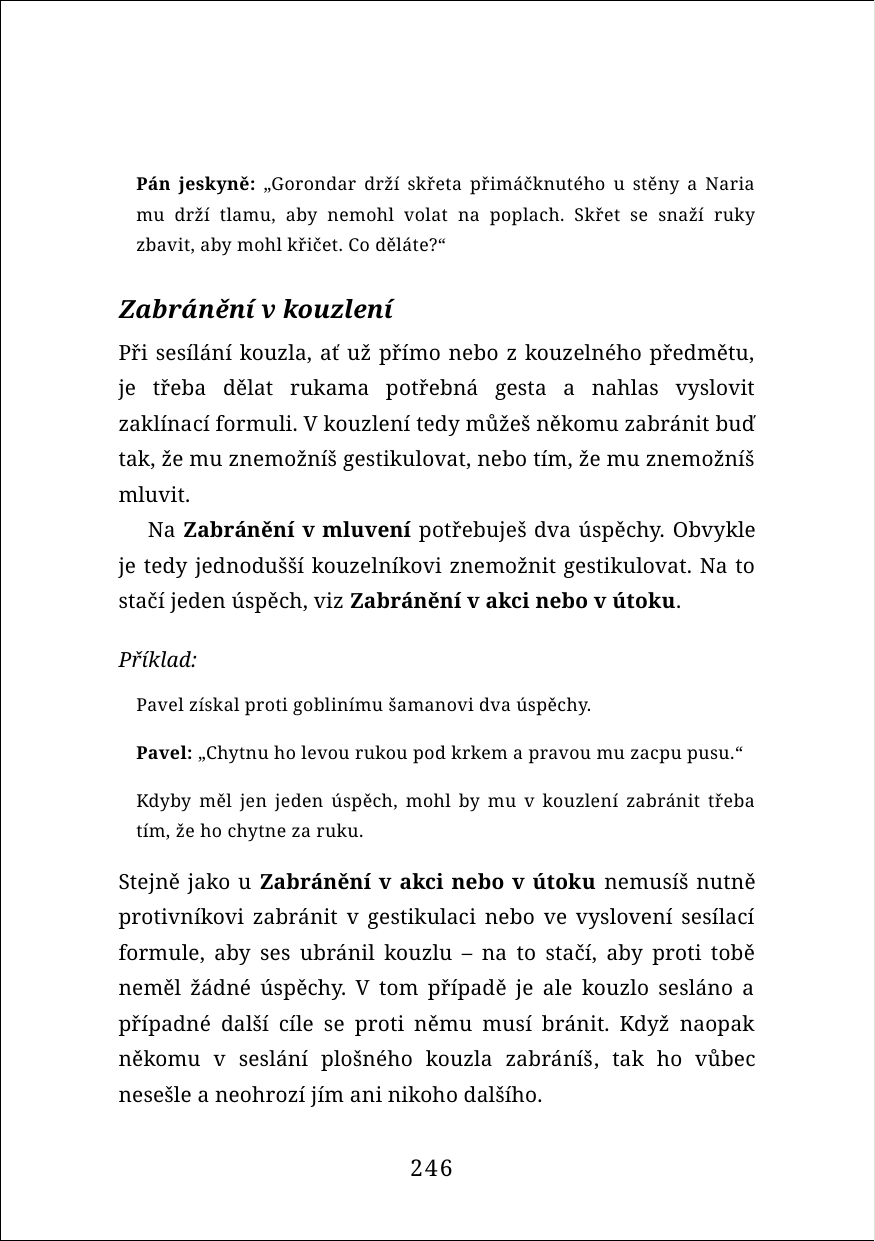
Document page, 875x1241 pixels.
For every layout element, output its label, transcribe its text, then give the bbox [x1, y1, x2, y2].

text Při sesílání kouzla, ať už přímo nebo z kouzelného předmětu, je třeba dělat rukama potřebná gesta a nahlas vyslovit zaklínací formuli. V kouzlení tedy můžeš někomu zabránit buď tak, že mu znemožníš gestikulovat, nebo tím, že mu znemožníš mluvit. Na Zabránění v mluvení potřebuješ dva úspěchy. Obvykle je tedy jednodušší kouzelníkovi znemožnit gestikulovat. Na to stačí jeden úspěch, viz Zabránění v akci nebo v útoku. [118, 338, 756, 615]
text Pavel získal proti goblinímu šamanovi dva úspěchy. [136, 693, 756, 717]
text Kdyby měl jen jeden úspěch, mohl by mu v kouzlení zabránit třeba tím, že ho chytne za ruku. [136, 789, 756, 843]
subtitle Zabránění v kouzlení [118, 292, 756, 326]
text Příklad: [118, 646, 756, 674]
text Pán jeskyně: „Gorondar drží skřeta přimáčknutého u stěny a Naria mu drží tlamu, aby nemohl volat na poplach. Skřet se snaží ruky zbavit, aby mohl křičet. Co děláte?“ [136, 172, 756, 256]
text Pavel: „Chytnu ho levou rukou pod krkem a pravou mu zacpu pusu.“ [136, 741, 756, 765]
text Stejně jako u Zabránění v akci nebo v útoku nemusíš nutně protivníkovi zabránit v gestikulaci nebo ve vyslovení sesílací formule, aby ses ubránil kouzlu – na to stačí, aby proti tobě neměl žádné úspěchy. V tom případě je ale kouzlo sesláno a případné další cíle se proti němu musí bránit. Když naopak někomu v seslání plošného kouzla zabráníš, tak ho vůbec nesešle a neohrozí jím ani nikoho dalšího. [118, 867, 756, 1108]
